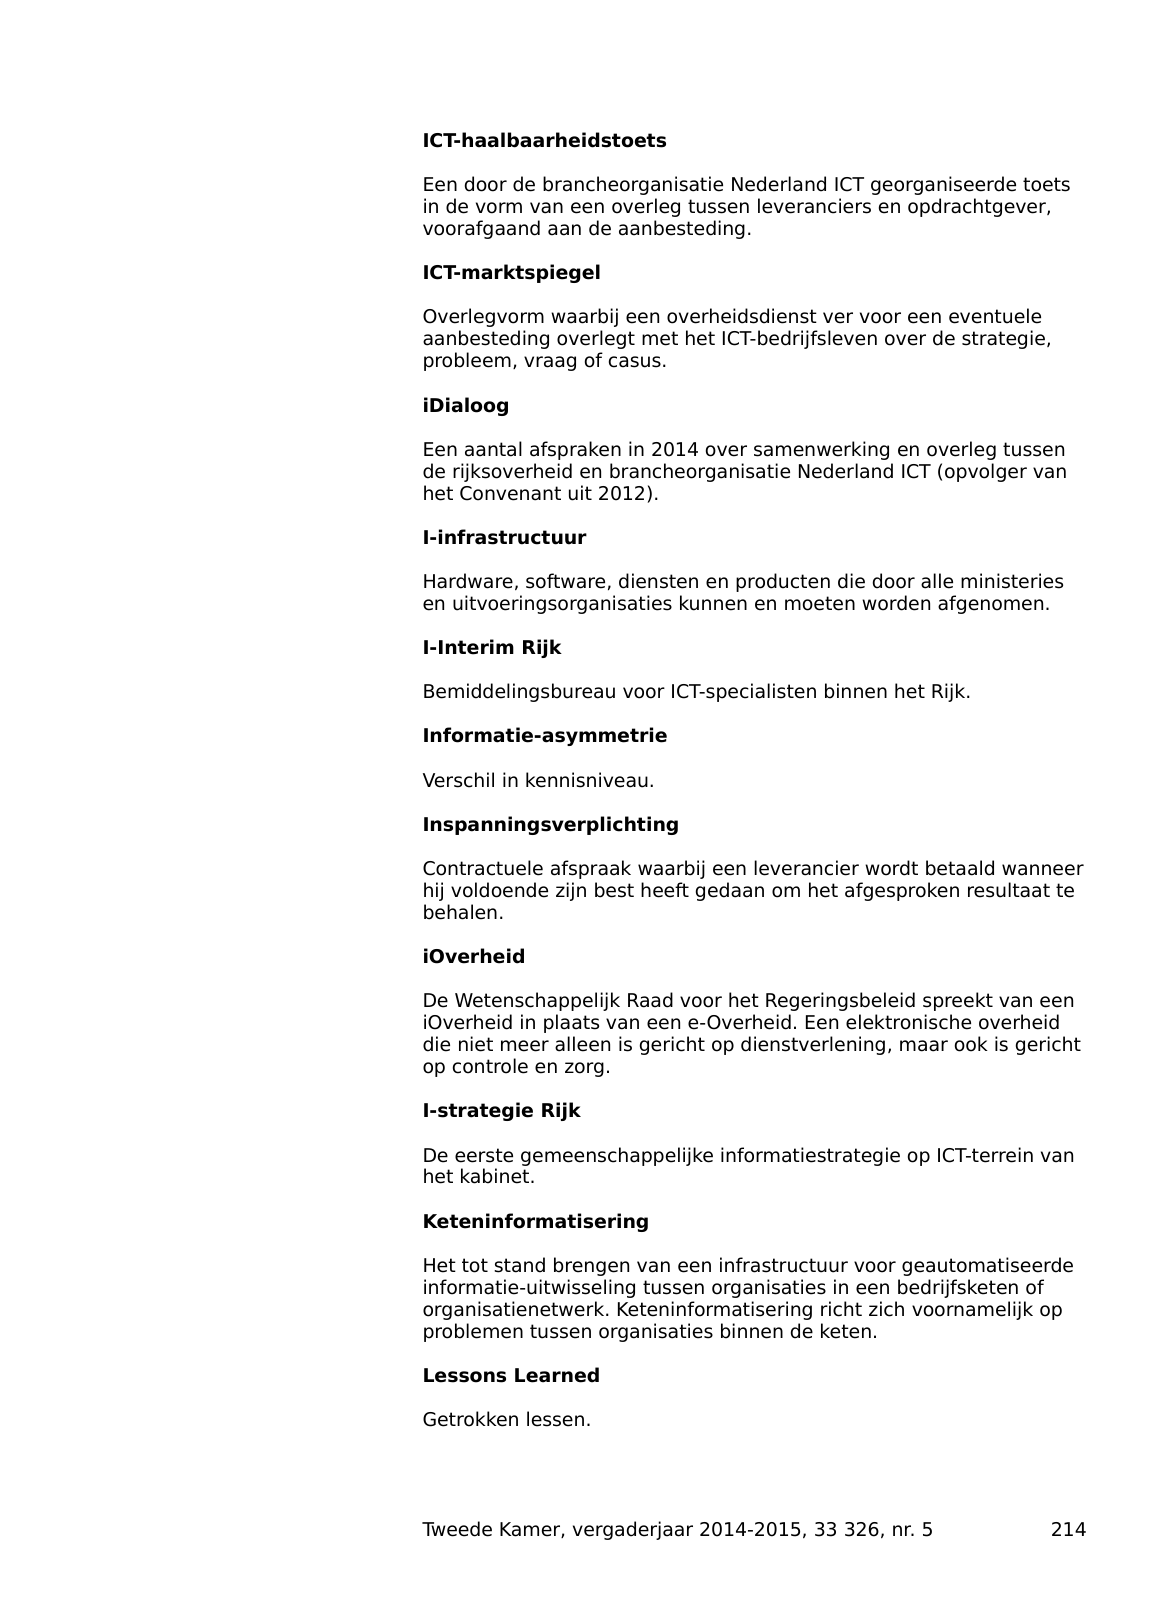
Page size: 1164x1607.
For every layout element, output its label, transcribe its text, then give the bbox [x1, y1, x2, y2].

text Een door de brancheorganisatie Nederland ICT georganiseerde toets in de vorm van een overleg tussen leveranciers en opdrachtgever, voorafgaand aan de aanbesteding. [422, 174, 1087, 240]
text Getrokken lessen. [422, 1409, 1087, 1431]
subtitle Lessons Learned [422, 1365, 1087, 1387]
text Contractuele afspraak waarbij een leverancier wordt betaald wanneer hij voldoende zijn best heeft gedaan om het afgesproken resultaat te behalen. [422, 858, 1087, 924]
text Overlegvorm waarbij een overheidsdienst ver voor een eventuele aanbesteding overlegt met het ICT-bedrijfsleven over de strategie, probleem, vraag of casus. [422, 306, 1087, 372]
subtitle I-infrastructuur [422, 527, 1087, 549]
subtitle I-strategie Rijk [422, 1100, 1087, 1122]
subtitle I-Interim Rijk [422, 637, 1087, 659]
text Hardware, software, diensten en producten die door alle ministeries en uitvoeringsorganisaties kunnen en moeten worden afgenomen. [422, 571, 1087, 615]
text De eerste gemeenschappelijke informatiestrategie op ICT-terrein van het kabinet. [422, 1144, 1087, 1188]
text Het tot stand brengen van een infrastructuur voor geautomatiseerde informatie-uitwisseling tussen organisaties in een bedrijfsketen of organisatienetwerk. Keteninformatisering richt zich voornamelijk op problemen tussen organisaties binnen de keten. [422, 1255, 1087, 1343]
text Bemiddelingsbureau voor ICT-specialisten binnen het Rijk. [422, 681, 1087, 703]
subtitle Inspanningsverplichting [422, 814, 1087, 836]
text Verschil in kennisniveau. [422, 769, 1087, 792]
subtitle Keteninformatisering [422, 1211, 1087, 1233]
subtitle iDialoog [422, 394, 1087, 416]
text De Wetenschappelijk Raad voor het Regeringsbeleid spreekt van een iOverheid in plaats van een e-Overheid. Een elektronische overheid die niet meer alleen is gericht op dienstverlening, maar ook is gericht op controle en zorg. [422, 990, 1087, 1078]
subtitle ICT-marktspiegel [422, 262, 1087, 284]
text Een aantal afspraken in 2014 over samenwerking en overleg tussen de rijksoverheid en brancheorganisatie Nederland ICT (opvolger van het Convenant uit 2012). [422, 439, 1087, 504]
subtitle ICT-haalbaarheidstoets [422, 130, 1087, 152]
subtitle iOverheid [422, 946, 1087, 968]
subtitle Informatie-asymmetrie [422, 725, 1087, 747]
